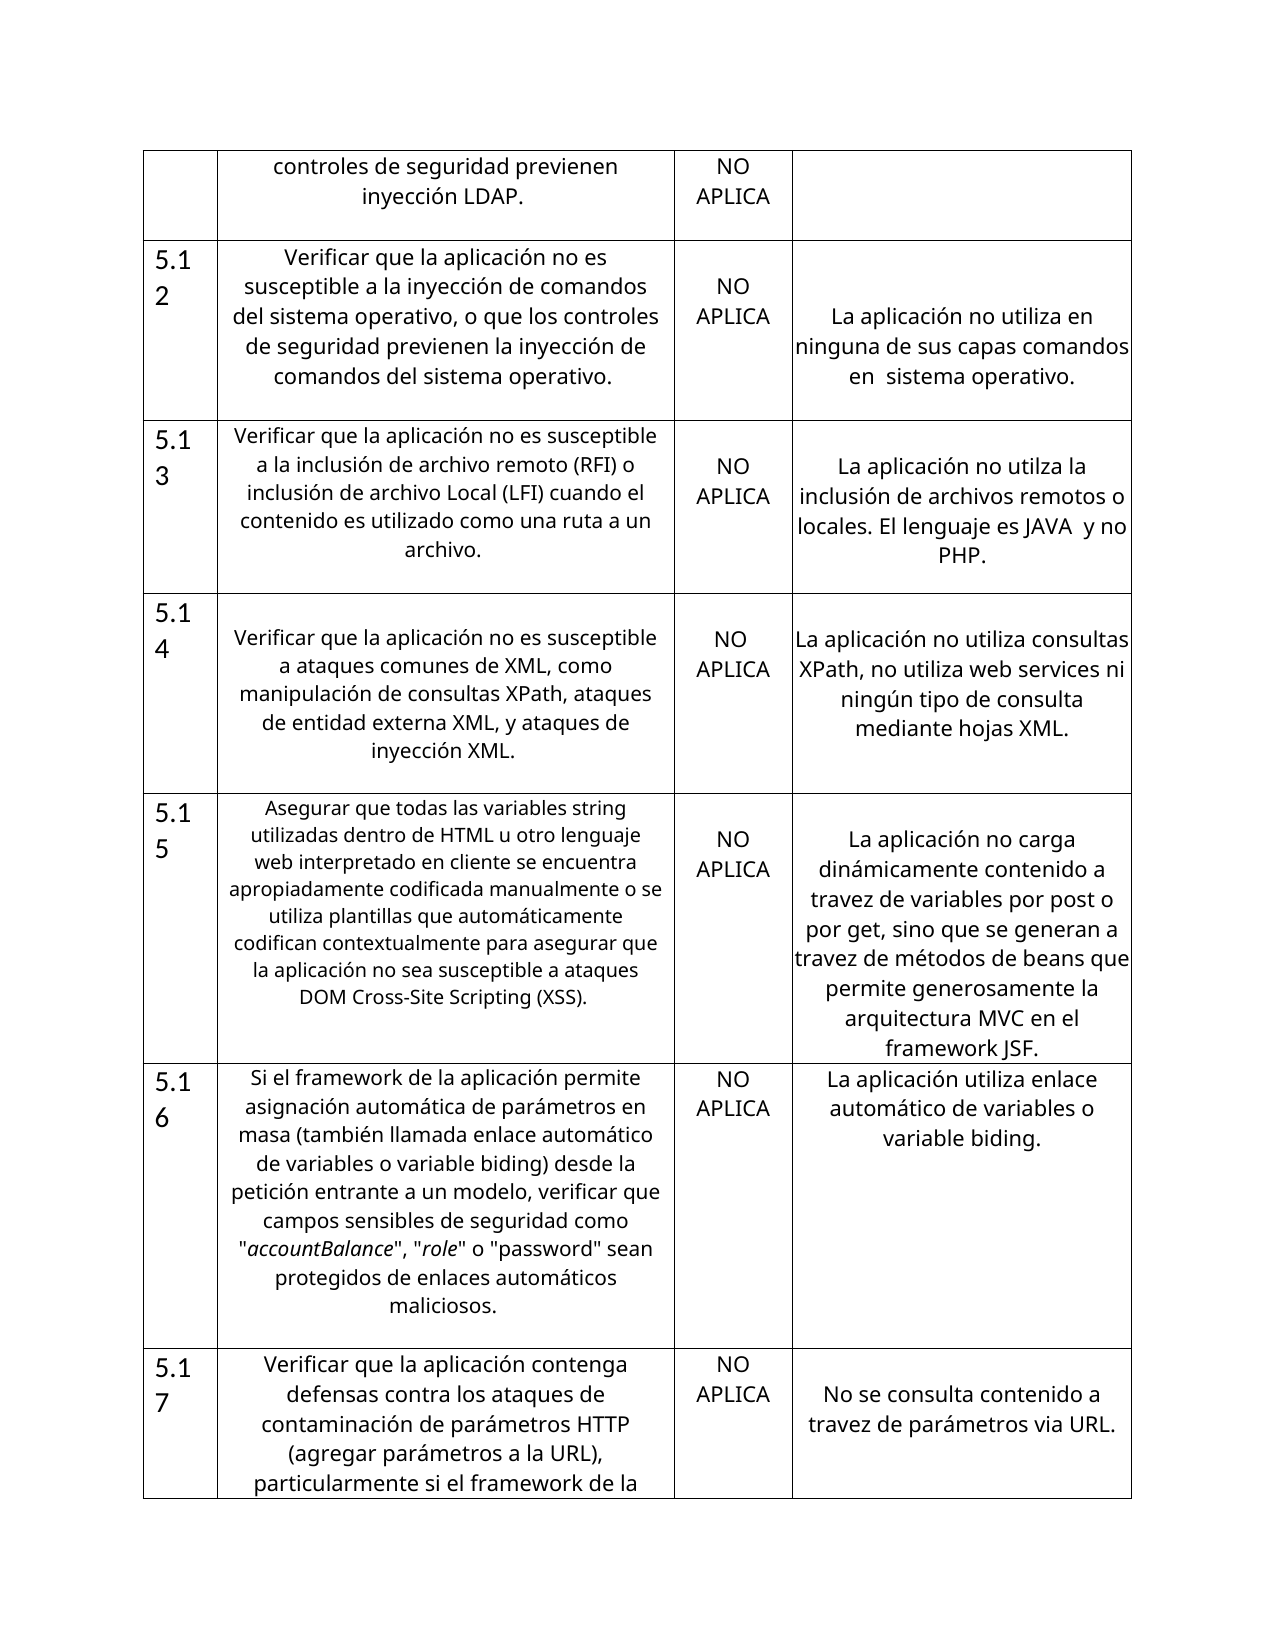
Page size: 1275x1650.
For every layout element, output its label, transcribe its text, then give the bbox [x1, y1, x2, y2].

table_cell 5.17 [144, 1349, 217, 1498]
table_cell La aplicación no utilza la inclusión de archivos remotos o locales. El lenguaje es JAVA y no PHP. [793, 421, 1131, 593]
table_cell 5.15 [144, 794, 217, 1062]
table_cell Asegurar que todas las variables string utilizadas dentro de HTML u otro lenguaje web interpretado en cliente se encuentra apropiadamente codificada manualmente o se utiliza plantillas que automáticamente codifican contextualmente para asegurar que la aplicación no sea susceptible a ataques DOM Cross-Site Scripting (XSS). [218, 794, 674, 1062]
table_cell La aplicación no utiliza en ninguna de sus capas comandos en sistema operativo. [793, 241, 1131, 420]
table_cell NO APLICA [675, 1349, 792, 1498]
table_cell Verificar que la aplicación contenga defensas contra los ataques de contaminación de parámetros HTTP (agregar parámetros a la URL), particularmente si el framework de la [218, 1349, 674, 1498]
table_cell No se consulta contenido a travez de parámetros via URL. [793, 1349, 1131, 1498]
table_cell 5.12 [144, 241, 217, 420]
table_cell 5.16 [144, 1064, 217, 1348]
table_cell La aplicación no carga dinámicamente contenido a travez de variables por post o por get, sino que se generan a travez de métodos de beans que permite generosamente la arquitectura MVC en el framework JSF. [793, 794, 1131, 1062]
table_cell Verificar que la aplicación no es susceptible a la inyección de comandos del sistema operativo, o que los controles de seguridad previenen la inyección de comandos del sistema operativo. [218, 241, 674, 420]
table_cell [793, 151, 1131, 240]
table_cell NO APLICA [675, 594, 792, 793]
table_cell NO APLICA [675, 421, 792, 593]
table_cell [144, 151, 217, 240]
table_cell NO APLICA [675, 151, 792, 240]
table_cell NO APLICA [675, 1064, 792, 1348]
table_cell Verificar que la aplicación no es susceptible a ataques comunes de XML, como manipulación de consultas XPath, ataques de entidad externa XML, y ataques de inyección XML. [218, 594, 674, 793]
table_cell 5.14 [144, 594, 217, 793]
table_cell NO APLICA [675, 794, 792, 1062]
table_cell 5.13 [144, 421, 217, 593]
table_cell NO APLICA [675, 241, 792, 420]
table_cell La aplicación no utiliza consultas XPath, no utiliza web services ni ningún tipo de consulta mediante hojas XML. [793, 594, 1131, 793]
table_cell Verificar que la aplicación no es susceptible a la inclusión de archivo remoto (RFI) o inclusión de archivo Local (LFI) cuando el contenido es utilizado como una ruta a un archivo. [218, 421, 674, 593]
table_cell controles de seguridad previenen inyección LDAP. [218, 151, 674, 240]
table_cell La aplicación utiliza enlace automático de variables o variable biding. [793, 1064, 1131, 1348]
table_cell Si el framework de la aplicación permite asignación automática de parámetros en masa (también llamada enlace automático de variables o variable biding) desde la petición entrante a un modelo, verificar que campos sensibles de seguridad como "accountBalance", "role" o "password" sean protegidos de enlaces automáticos maliciosos. [218, 1064, 674, 1348]
